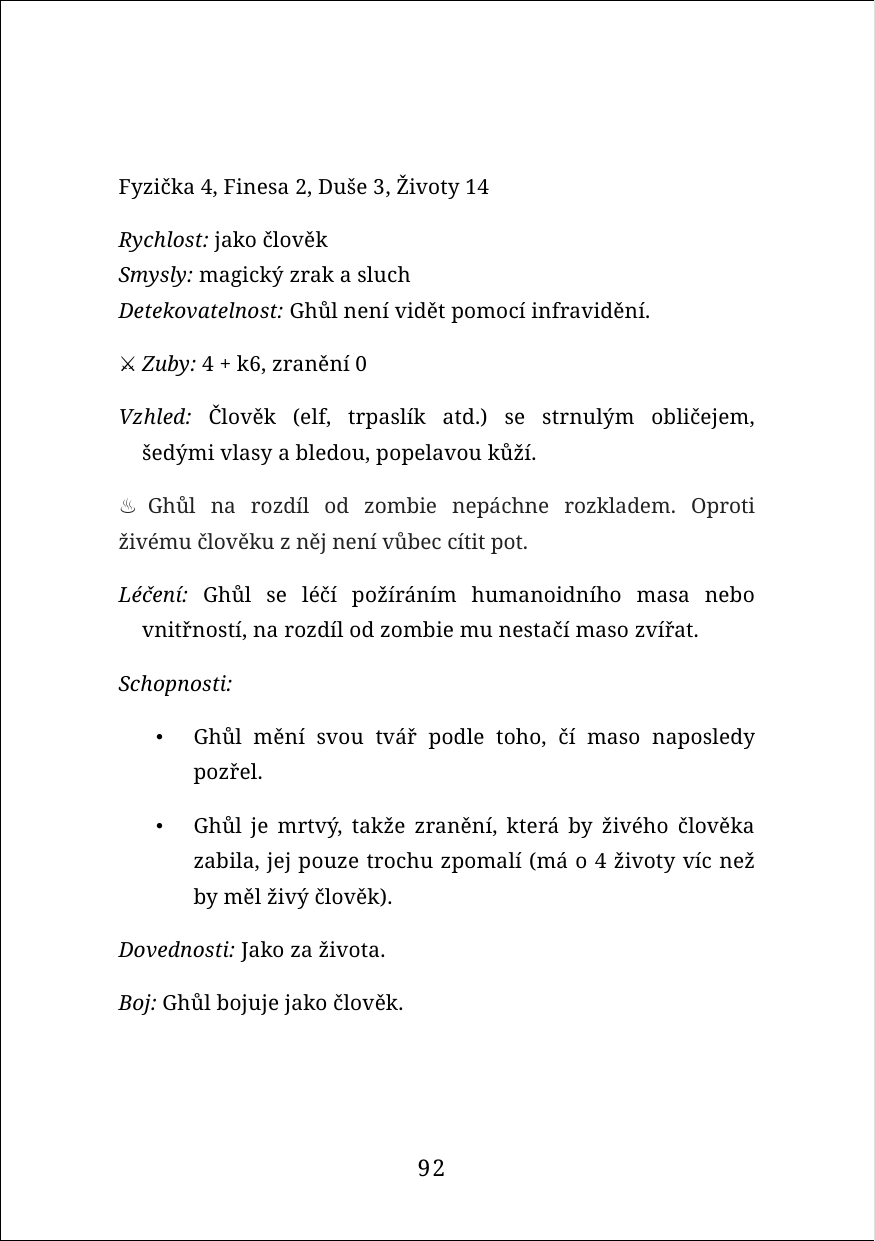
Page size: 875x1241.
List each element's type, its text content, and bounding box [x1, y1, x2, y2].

text Rychlost: jako člověk [118, 225, 756, 253]
text Vzhled: Člověk (elf, trpaslík atd.) se strnulým obličejem, šedými vlasy a bledou, popelavou kůží. [118, 402, 756, 466]
text Smysly: magický zrak a sluch [118, 261, 756, 289]
text Boj: Ghůl bojuje jako člověk. [118, 988, 756, 1017]
list Ghůl je mrtvý, takže zranění, která by živého člověka zabila, jej pouze trochu zpomalí (má o 4 životy víc než by měl živý člověk). [156, 811, 756, 910]
text ⚔ Zuby: 4 + k6, zranění 0 [118, 349, 756, 378]
text Fyzička 4, Finesa 2, Duše 3, Životy 14 [118, 172, 756, 200]
text Léčení: Ghůl se léčí požíráním humanoidního masa nebo vnitřností, na rozdíl od zombie mu nestačí maso zvířat. [118, 580, 756, 644]
text Schopnosti: [118, 669, 756, 697]
text Dovednosti: Jako za života. [118, 935, 756, 963]
list Ghůl mění svou tvář podle toho, čí maso naposledy pozřel. [156, 722, 756, 786]
text ♨ Ghůl na rozdíl od zombie nepáchne rozkladem. Oproti živému člověku z něj není vůbec cítit pot. [118, 491, 756, 555]
text Detekovatelnost: Ghůl není vidět pomocí infravidění. [118, 296, 756, 324]
